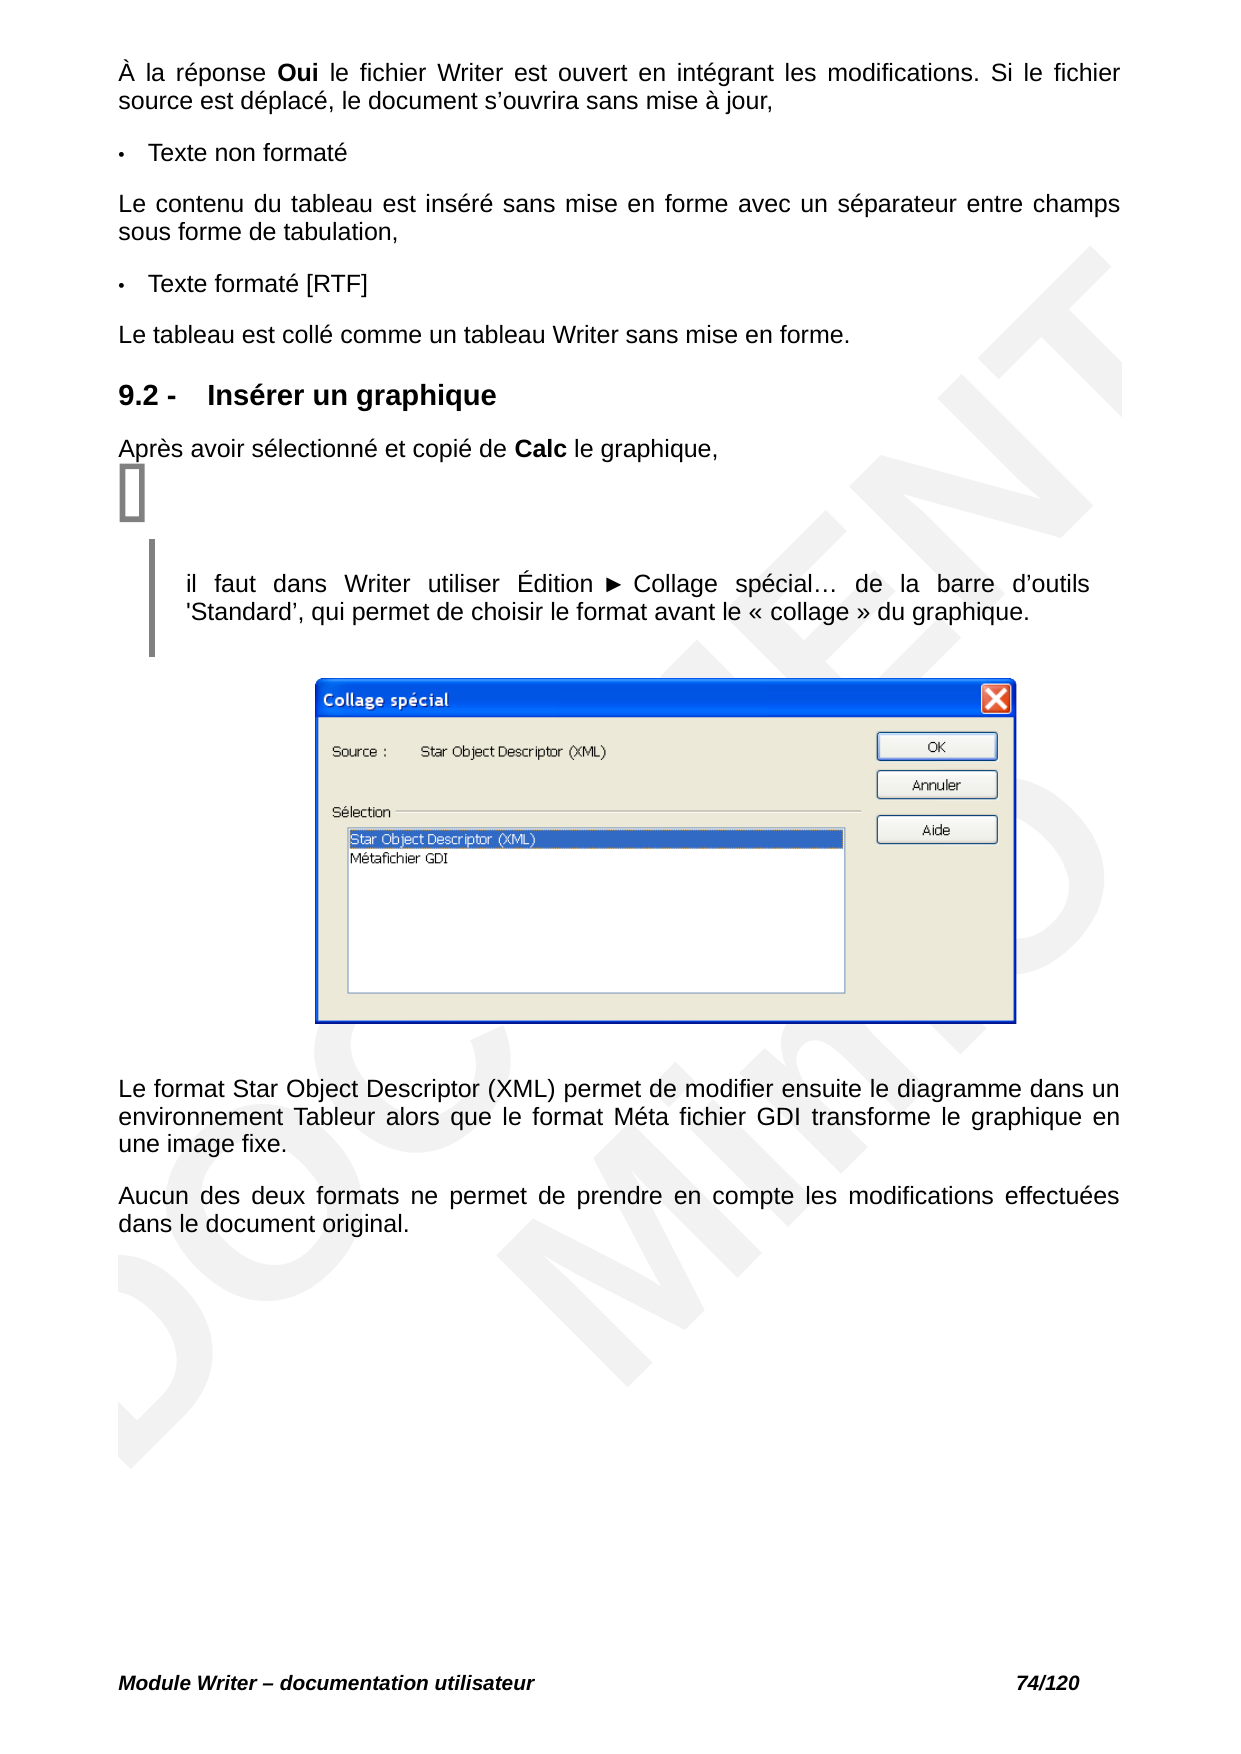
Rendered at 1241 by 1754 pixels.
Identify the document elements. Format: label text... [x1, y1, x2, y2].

text À la réponse Oui le fichier Writer est ouvert en intégrant les modifications. Si le fichier source est déplacé, le document s’ouvrira sans mise à jour, [118, 59, 1122, 115]
list Texte non formaté [118, 138, 1122, 166]
text Aucun des deux formats ne permet de prendre en compte les modifications effectuées dans le document original. [118, 1182, 1122, 1238]
text Le format Star Object Descriptor (XML) permet de modifier ensuite le diagramme dans un environnement Tableur alors que le format Méta fichier GDI transforme le graphique en une image fixe. [118, 1074, 1122, 1158]
text Après avoir sélectionné et copié de Calc le graphique, [118, 435, 1122, 463]
text 8 [118, 463, 1122, 538]
text Le tableau est collé comme un tableau Writer sans mise en forme. [118, 321, 1122, 349]
subtitle Insérer un graphique [118, 378, 1122, 411]
list Texte formaté [RTF] [118, 269, 1122, 297]
text Le contenu du tableau est inséré sans mise en forme avec un séparateur entre champs sous forme de tabulation, [118, 190, 1122, 246]
picture [315, 678, 1017, 1024]
text il faut dans Writer utiliser Édition ► Collage spécial… de la barre d’outils 'Standard’, qui permet de choisir le format avant le « collage » du graphique. [149, 538, 1122, 657]
